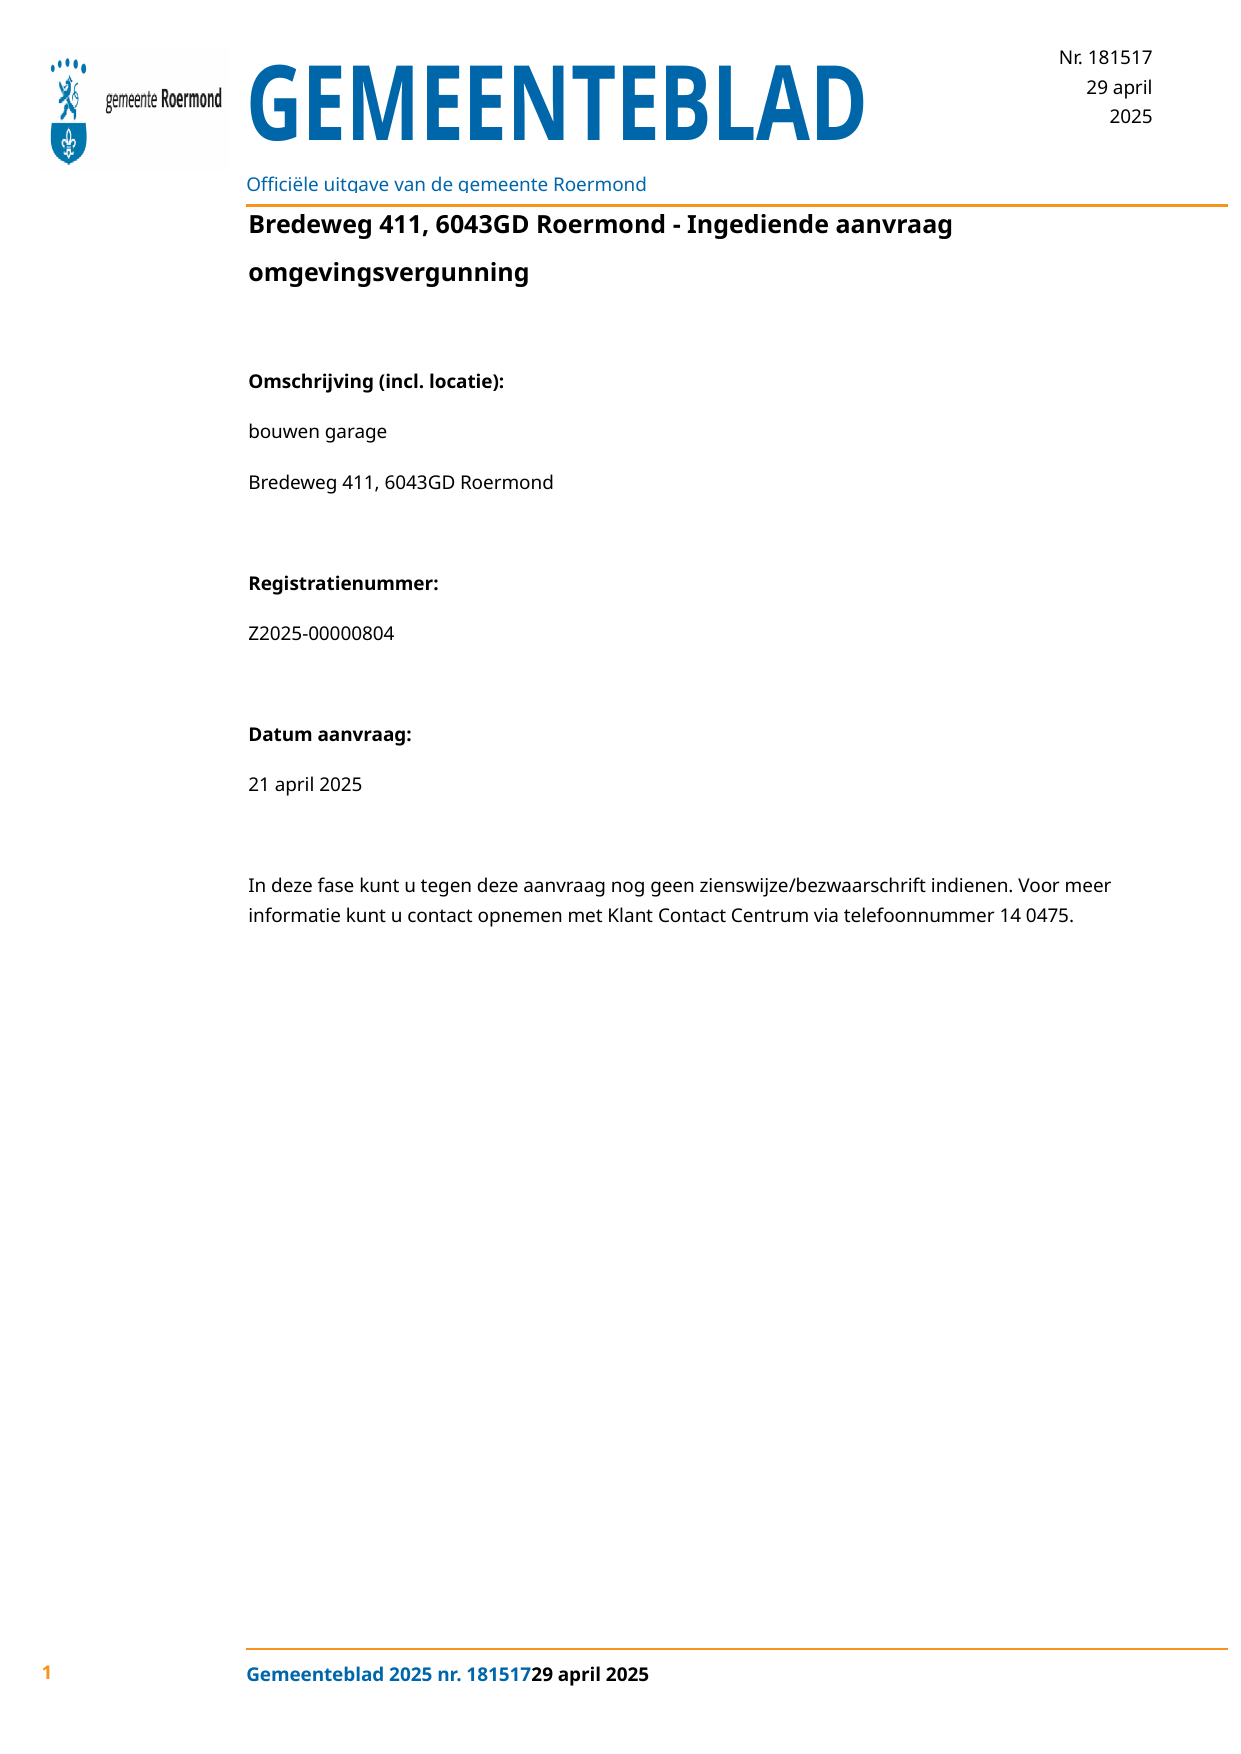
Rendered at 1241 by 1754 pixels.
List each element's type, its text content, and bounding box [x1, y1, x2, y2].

text 21 april 2025 [248, 772, 1152, 797]
text In deze fase kunt u tegen deze aanvraag nog geen zienswijze/bezwaarschrift indienen. Voor meer informatie kunt u contact opnemen met Klant Contact Centrum via telefoonnummer 14 0475. [248, 872, 1152, 928]
text Bredeweg 411, 6043GD Roermond - Ingediende aanvraag omgevingsvergunning [248, 207, 1152, 288]
text Registratienummer: [248, 570, 1152, 596]
text Z2025-00000804 [248, 620, 1152, 646]
text Datum aanvraag: [248, 721, 1152, 747]
text bouwen garage [248, 419, 1152, 444]
text Bredeweg 411, 6043GD Roermond [248, 469, 1152, 495]
text Omschrijving (incl. locatie): [248, 368, 1152, 394]
picture [41, 47, 231, 172]
